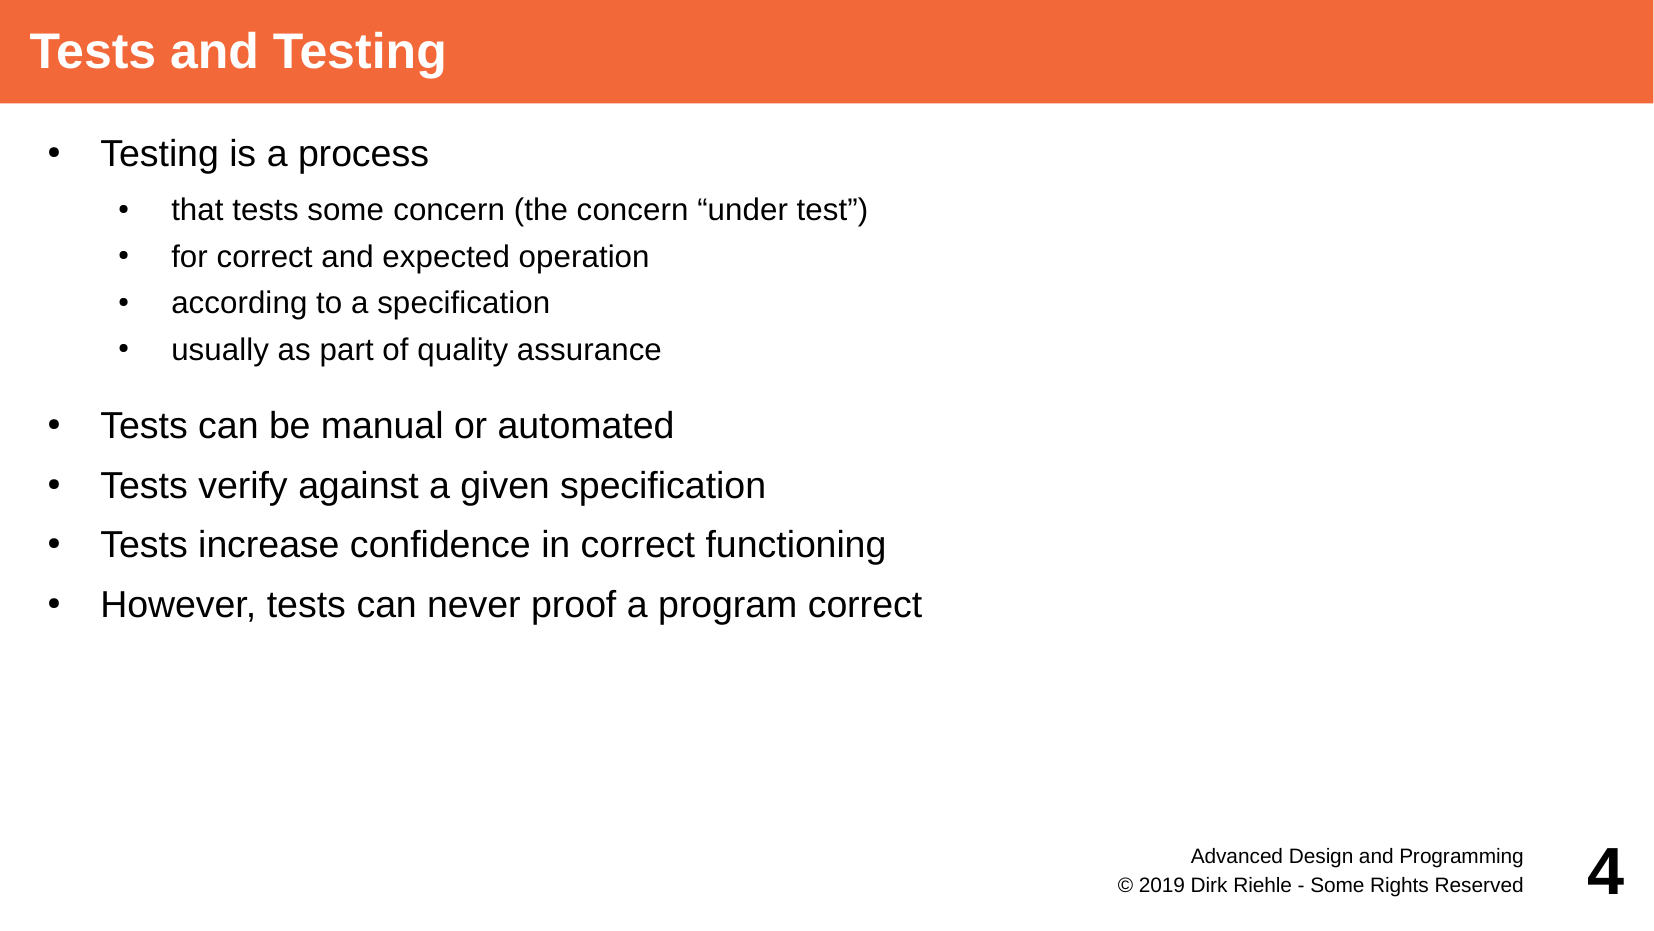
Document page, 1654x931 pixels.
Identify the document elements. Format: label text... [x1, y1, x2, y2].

list Testing is a process that tests some concern (the concern “under test”) for correct and expected operation according to a specification usually as part of quality assurance Tests can be manual or automated Tests verify against a given specification Tests increase confidence in correct functioning However, tests can never proof a program correct [29, 132, 1625, 813]
title Tests and Testing [0, 0, 1654, 104]
